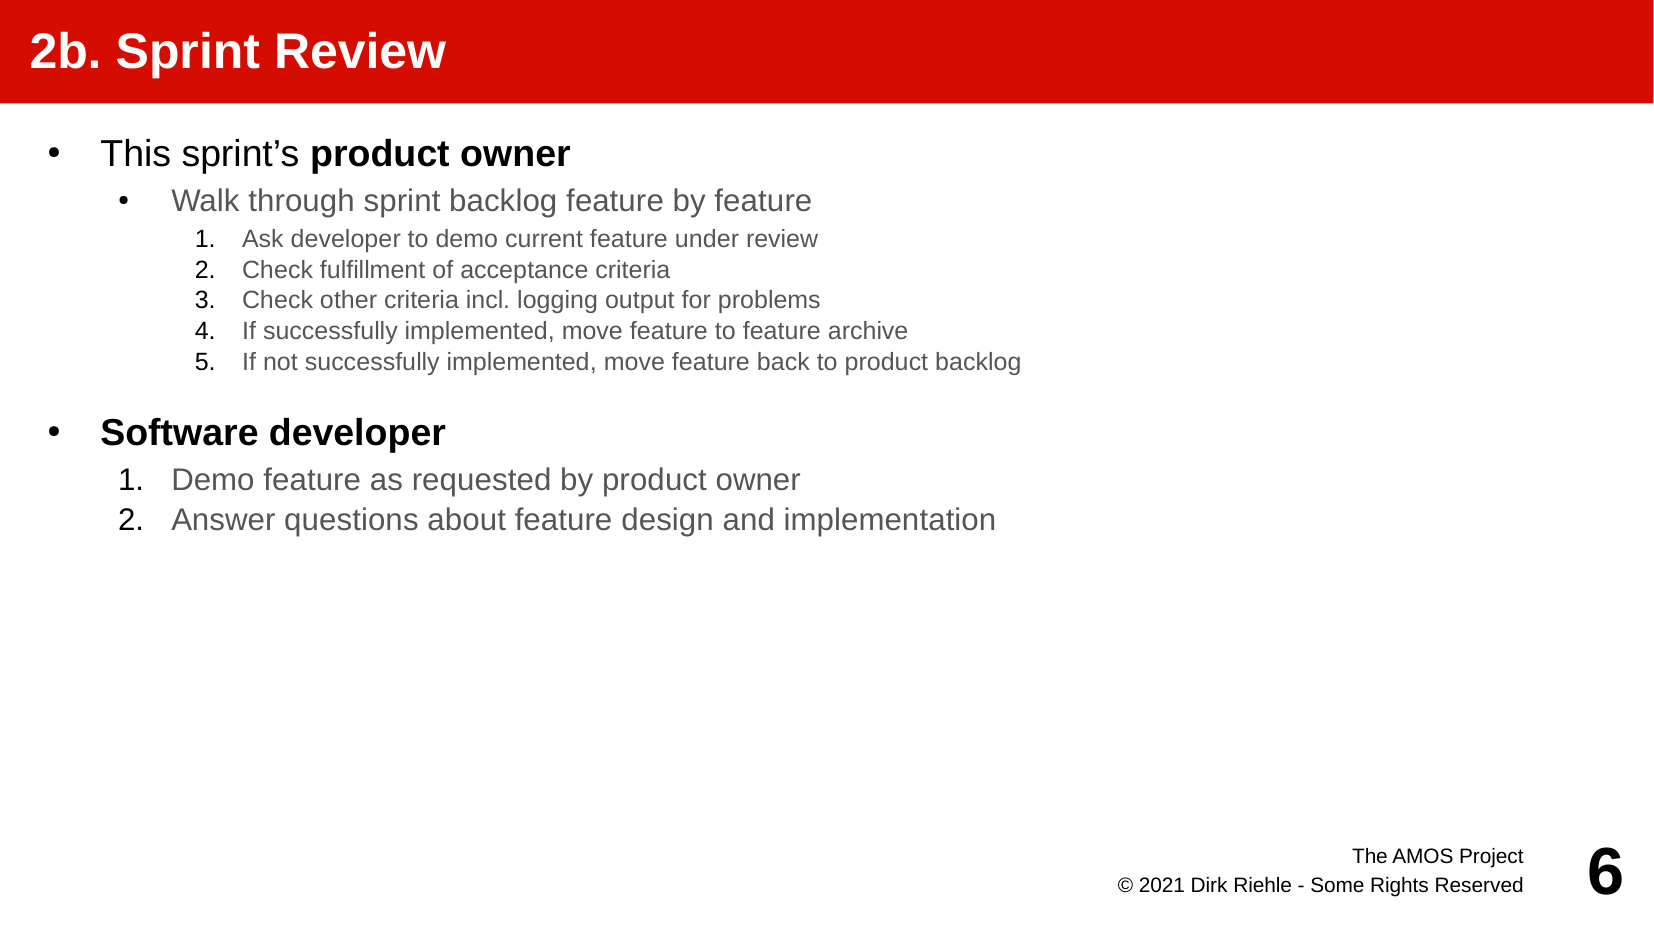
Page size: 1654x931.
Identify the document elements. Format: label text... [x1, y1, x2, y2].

list This sprint’s product owner Walk through sprint backlog feature by feature Ask developer to demo current feature under review Check fulfillment of acceptance criteria Check other criteria incl. logging output for problems If successfully implemented, move feature to feature archive If not successfully implemented, move feature back to product backlog Software developer Demo feature as requested by product owner Answer questions about feature design and implementation [29, 132, 1625, 813]
title 2b. Sprint Review [0, 0, 1654, 104]
